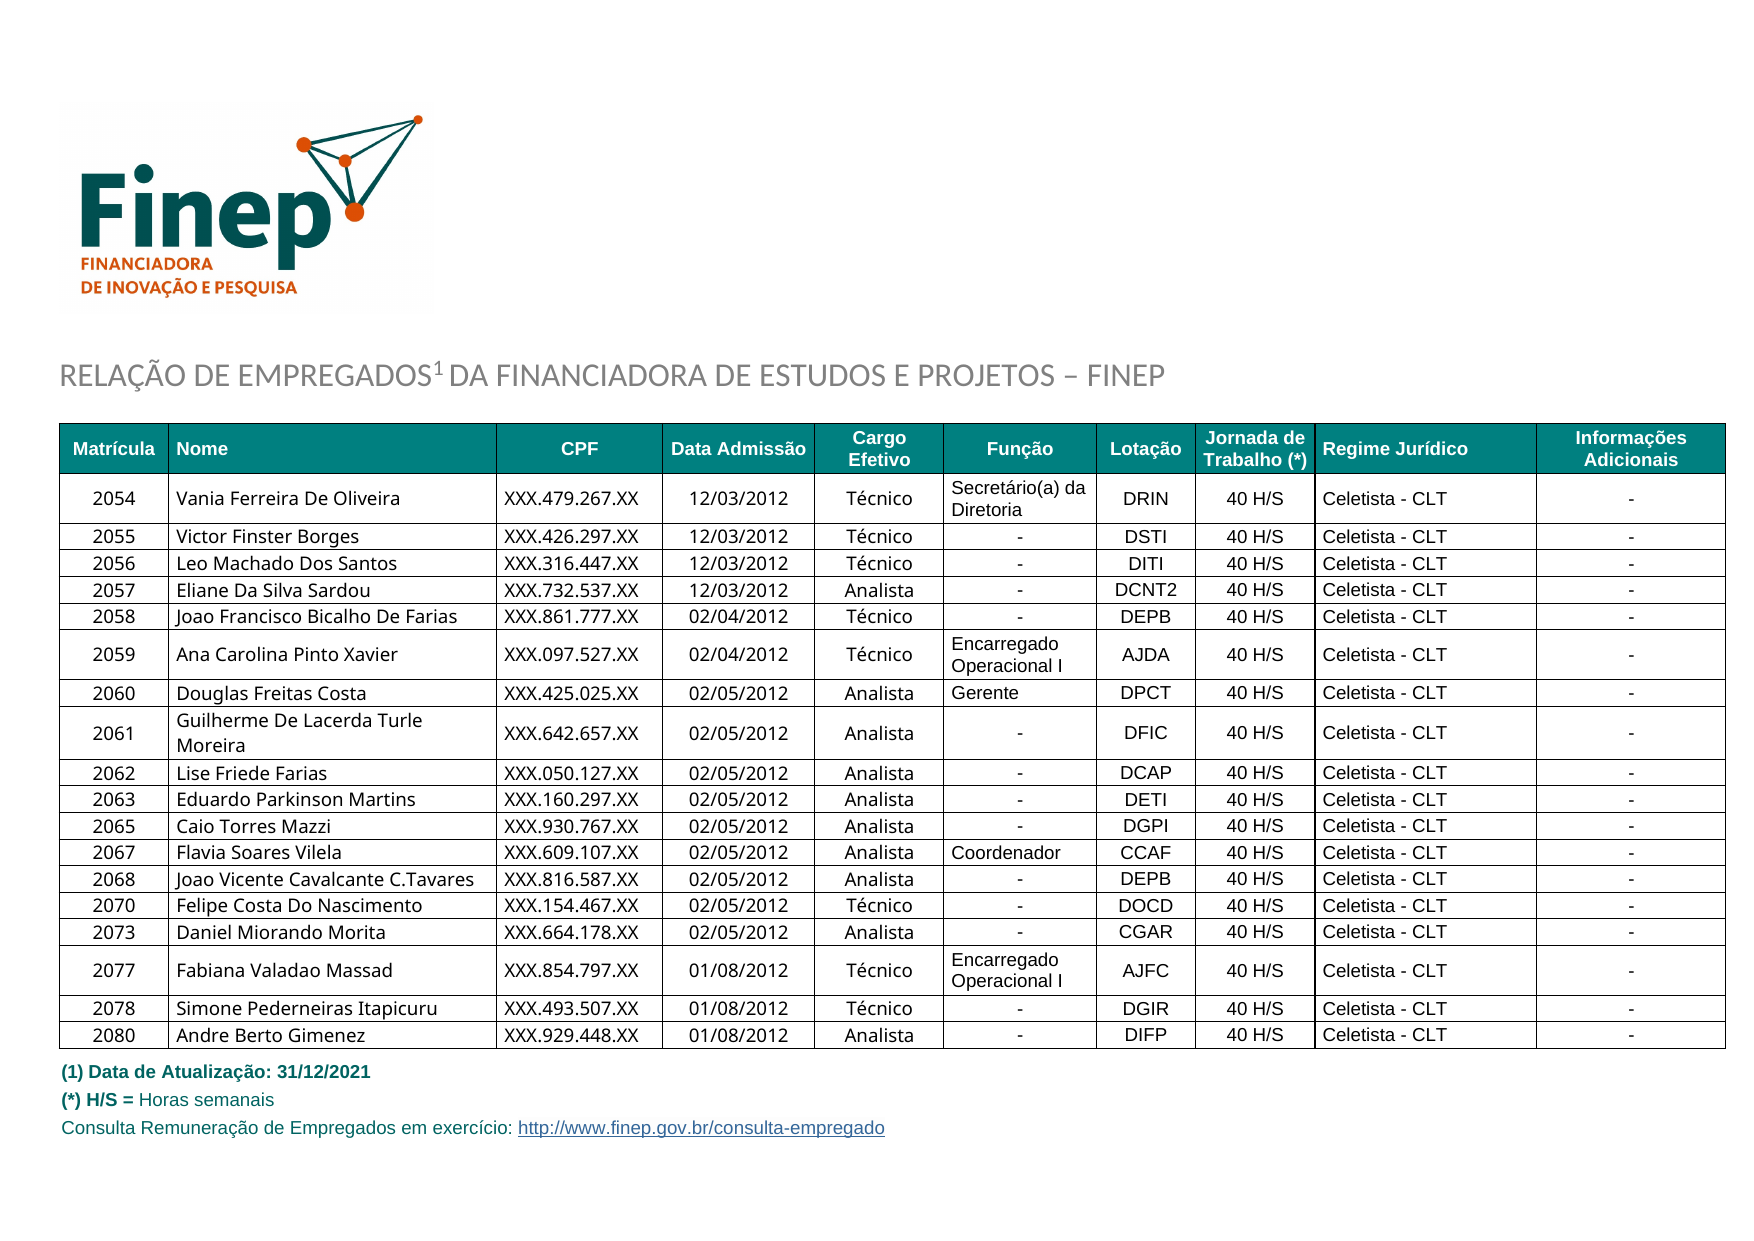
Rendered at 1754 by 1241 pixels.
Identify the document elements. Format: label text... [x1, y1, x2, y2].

table_cell - [944, 996, 1096, 1021]
table_cell Celetista - CLT [1316, 866, 1536, 892]
table_cell Celetista - CLT [1316, 630, 1536, 679]
table_cell XXX.930.767.XX [497, 813, 662, 838]
table_cell AJDA [1097, 630, 1195, 679]
table_cell Andre Berto Gimenez [169, 1022, 496, 1048]
table_header Cargo Efetivo [815, 424, 943, 473]
table_cell 02/05/2012 [663, 893, 814, 918]
table_cell 02/05/2012 [663, 840, 814, 865]
table_cell XXX.854.797.XX [497, 946, 662, 995]
table_cell Celetista - CLT [1316, 550, 1536, 576]
table_cell XXX.426.297.XX [497, 524, 662, 549]
table_cell Técnico [815, 946, 943, 995]
table_cell XXX.861.777.XX [497, 604, 662, 629]
table_cell Celetista - CLT [1316, 840, 1536, 865]
table_cell Analista [815, 813, 943, 838]
table_cell Joao Vicente Cavalcante C.Tavares [169, 866, 496, 892]
table_cell Fabiana Valadao Massad [169, 946, 496, 995]
table_cell XXX.816.587.XX [497, 866, 662, 892]
table_cell Douglas Freitas Costa [169, 680, 496, 706]
table_cell 2068 [60, 866, 168, 892]
table_header Jornada de Trabalho (*) [1196, 424, 1314, 473]
table_cell XXX.050.127.XX [497, 760, 662, 785]
table_cell - [1537, 919, 1725, 945]
table_cell - [944, 1022, 1096, 1048]
table_cell 40 H/S [1196, 919, 1314, 945]
table_cell Celetista - CLT [1316, 604, 1536, 629]
table_cell XXX.160.297.XX [497, 786, 662, 812]
table_cell - [1537, 577, 1725, 602]
table_cell 40 H/S [1196, 577, 1314, 602]
table_cell Daniel Miorando Morita [169, 919, 496, 945]
table_cell 40 H/S [1196, 707, 1314, 759]
table_cell Joao Francisco Bicalho De Farias [169, 604, 496, 629]
table_cell 40 H/S [1196, 893, 1314, 918]
table_cell Analista [815, 577, 943, 602]
table_cell 2055 [60, 524, 168, 549]
table_cell 40 H/S [1196, 474, 1314, 523]
table_header Lotação [1097, 424, 1195, 473]
table_cell XXX.929.448.XX [497, 1022, 662, 1048]
table_cell 2078 [60, 996, 168, 1021]
table_cell - [1537, 996, 1725, 1021]
table_cell Coordenador [944, 840, 1096, 865]
table_header Regime Jurídico [1316, 424, 1536, 473]
table_cell Flavia Soares Vilela [169, 840, 496, 865]
table_cell Celetista - CLT [1316, 919, 1536, 945]
table_cell DGIR [1097, 996, 1195, 1021]
table_cell - [1537, 604, 1725, 629]
table_cell DIFP [1097, 1022, 1195, 1048]
table_cell Caio Torres Mazzi [169, 813, 496, 838]
table_cell 02/05/2012 [663, 760, 814, 785]
table_cell 01/08/2012 [663, 996, 814, 1021]
table_cell 2077 [60, 946, 168, 995]
table_cell XXX.642.657.XX [497, 707, 662, 759]
table_cell 40 H/S [1196, 630, 1314, 679]
table_cell 40 H/S [1196, 680, 1314, 706]
table_cell - [1537, 866, 1725, 892]
table_cell 2070 [60, 893, 168, 918]
table_cell Técnico [815, 524, 943, 549]
table_cell Eliane Da Silva Sardou [169, 577, 496, 602]
table_cell DEPB [1097, 866, 1195, 892]
table_cell 02/05/2012 [663, 680, 814, 706]
table_cell - [1537, 786, 1725, 812]
table_cell DRIN [1097, 474, 1195, 523]
table_cell - [944, 813, 1096, 838]
table_cell 2061 [60, 707, 168, 759]
table_cell 02/05/2012 [663, 707, 814, 759]
table_cell Encarregado Operacional I [944, 630, 1096, 679]
table_header Informações Adicionais [1537, 424, 1725, 473]
table_cell 02/05/2012 [663, 813, 814, 838]
table_cell 2060 [60, 680, 168, 706]
table_cell 40 H/S [1196, 1022, 1314, 1048]
table_cell - [1537, 946, 1725, 995]
table_cell Celetista - CLT [1316, 996, 1536, 1021]
table_cell Técnico [815, 893, 943, 918]
table_cell XXX.479.267.XX [497, 474, 662, 523]
table_cell Simone Pederneiras Itapicuru [169, 996, 496, 1021]
table_cell XXX.664.178.XX [497, 919, 662, 945]
table_cell Celetista - CLT [1316, 474, 1536, 523]
table_cell Victor Finster Borges [169, 524, 496, 549]
table_cell DFIC [1097, 707, 1195, 759]
table_cell 2057 [60, 577, 168, 602]
table_cell 02/04/2012 [663, 604, 814, 629]
table_cell XXX.609.107.XX [497, 840, 662, 865]
table_cell Técnico [815, 604, 943, 629]
table_cell - [1537, 707, 1725, 759]
table_cell Eduardo Parkinson Martins [169, 786, 496, 812]
table_cell - [944, 786, 1096, 812]
table_cell Celetista - CLT [1316, 946, 1536, 995]
table_cell 40 H/S [1196, 524, 1314, 549]
table_cell XXX.097.527.XX [497, 630, 662, 679]
table_cell Guilherme De Lacerda Turle Moreira [169, 707, 496, 759]
table_cell Secretário(a) da Diretoria [944, 474, 1096, 523]
table_header Função [944, 424, 1096, 473]
table_cell - [944, 760, 1096, 785]
table_cell DCAP [1097, 760, 1195, 785]
table_cell AJFC [1097, 946, 1195, 995]
table_cell DETI [1097, 786, 1195, 812]
table_cell 02/04/2012 [663, 630, 814, 679]
table_cell DOCD [1097, 893, 1195, 918]
table_cell DCNT2 [1097, 577, 1195, 602]
table_cell 2054 [60, 474, 168, 523]
table_cell - [944, 577, 1096, 602]
table_cell 01/08/2012 [663, 1022, 814, 1048]
table_cell - [944, 919, 1096, 945]
table_cell XXX.732.537.XX [497, 577, 662, 602]
table_cell 40 H/S [1196, 550, 1314, 576]
table_cell Celetista - CLT [1316, 1022, 1536, 1048]
table_cell Analista [815, 1022, 943, 1048]
table_cell 40 H/S [1196, 840, 1314, 865]
table_cell - [1537, 474, 1725, 523]
table_header Matrícula [60, 424, 168, 473]
table_cell 2080 [60, 1022, 168, 1048]
table_cell - [1537, 550, 1725, 576]
table_cell Vania Ferreira De Oliveira [169, 474, 496, 523]
table_cell Analista [815, 707, 943, 759]
table_cell Celetista - CLT [1316, 680, 1536, 706]
table_cell Celetista - CLT [1316, 760, 1536, 785]
table_cell 2065 [60, 813, 168, 838]
table_cell - [1537, 524, 1725, 549]
table_cell CGAR [1097, 919, 1195, 945]
table_cell Analista [815, 866, 943, 892]
table_cell Celetista - CLT [1316, 786, 1536, 812]
table_cell 02/05/2012 [663, 786, 814, 812]
table_cell 02/05/2012 [663, 866, 814, 892]
table_cell 2059 [60, 630, 168, 679]
table_cell - [944, 550, 1096, 576]
table_cell 12/03/2012 [663, 524, 814, 549]
table_cell 2073 [60, 919, 168, 945]
table_cell - [944, 866, 1096, 892]
table_cell Técnico [815, 996, 943, 1021]
table_cell 12/03/2012 [663, 550, 814, 576]
table_cell 40 H/S [1196, 786, 1314, 812]
table_cell Ana Carolina Pinto Xavier [169, 630, 496, 679]
table_cell XXX.154.467.XX [497, 893, 662, 918]
table_header Data Admissão [663, 424, 814, 473]
table_cell - [1537, 680, 1725, 706]
table_cell CCAF [1097, 840, 1195, 865]
table_cell 2067 [60, 840, 168, 865]
table_cell - [1537, 630, 1725, 679]
table_cell Leo Machado Dos Santos [169, 550, 496, 576]
table_cell DSTI [1097, 524, 1195, 549]
table_cell 2056 [60, 550, 168, 576]
table_cell - [1537, 1022, 1725, 1048]
table_cell Celetista - CLT [1316, 524, 1536, 549]
table_cell 2062 [60, 760, 168, 785]
table_cell Analista [815, 760, 943, 785]
table_cell XXX.316.447.XX [497, 550, 662, 576]
table_cell Analista [815, 919, 943, 945]
table_cell Felipe Costa Do Nascimento [169, 893, 496, 918]
table_cell Celetista - CLT [1316, 707, 1536, 759]
table_cell 2063 [60, 786, 168, 812]
table_cell 2058 [60, 604, 168, 629]
table_cell Técnico [815, 474, 943, 523]
table_cell Analista [815, 786, 943, 812]
table_header Nome [169, 424, 496, 473]
table_cell - [944, 707, 1096, 759]
table_header CPF [497, 424, 662, 473]
table_cell - [944, 893, 1096, 918]
table_cell XXX.493.507.XX [497, 996, 662, 1021]
table_cell 12/03/2012 [663, 474, 814, 523]
table_cell 40 H/S [1196, 813, 1314, 838]
table_cell - [944, 604, 1096, 629]
table_cell DPCT [1097, 680, 1195, 706]
table_cell Técnico [815, 550, 943, 576]
table_cell 40 H/S [1196, 604, 1314, 629]
table_cell Celetista - CLT [1316, 577, 1536, 602]
table_cell 12/03/2012 [663, 577, 814, 602]
table_cell Analista [815, 840, 943, 865]
table_cell - [1537, 840, 1725, 865]
table_cell Gerente [944, 680, 1096, 706]
table_cell - [1537, 760, 1725, 785]
table_cell Lise Friede Farias [169, 760, 496, 785]
table_cell XXX.425.025.XX [497, 680, 662, 706]
table_cell Encarregado Operacional I [944, 946, 1096, 995]
table_cell - [1537, 813, 1725, 838]
table_cell Técnico [815, 630, 943, 679]
table_cell DEPB [1097, 604, 1195, 629]
table_cell 02/05/2012 [663, 919, 814, 945]
table_cell Celetista - CLT [1316, 893, 1536, 918]
table_cell DITI [1097, 550, 1195, 576]
table_cell 40 H/S [1196, 996, 1314, 1021]
table_cell Celetista - CLT [1316, 813, 1536, 838]
table_cell DGPI [1097, 813, 1195, 838]
table_cell 40 H/S [1196, 946, 1314, 995]
table_cell Analista [815, 680, 943, 706]
table_cell 40 H/S [1196, 866, 1314, 892]
table_cell - [944, 524, 1096, 549]
table_cell 01/08/2012 [663, 946, 814, 995]
table_cell 40 H/S [1196, 760, 1314, 785]
table_cell - [1537, 893, 1725, 918]
